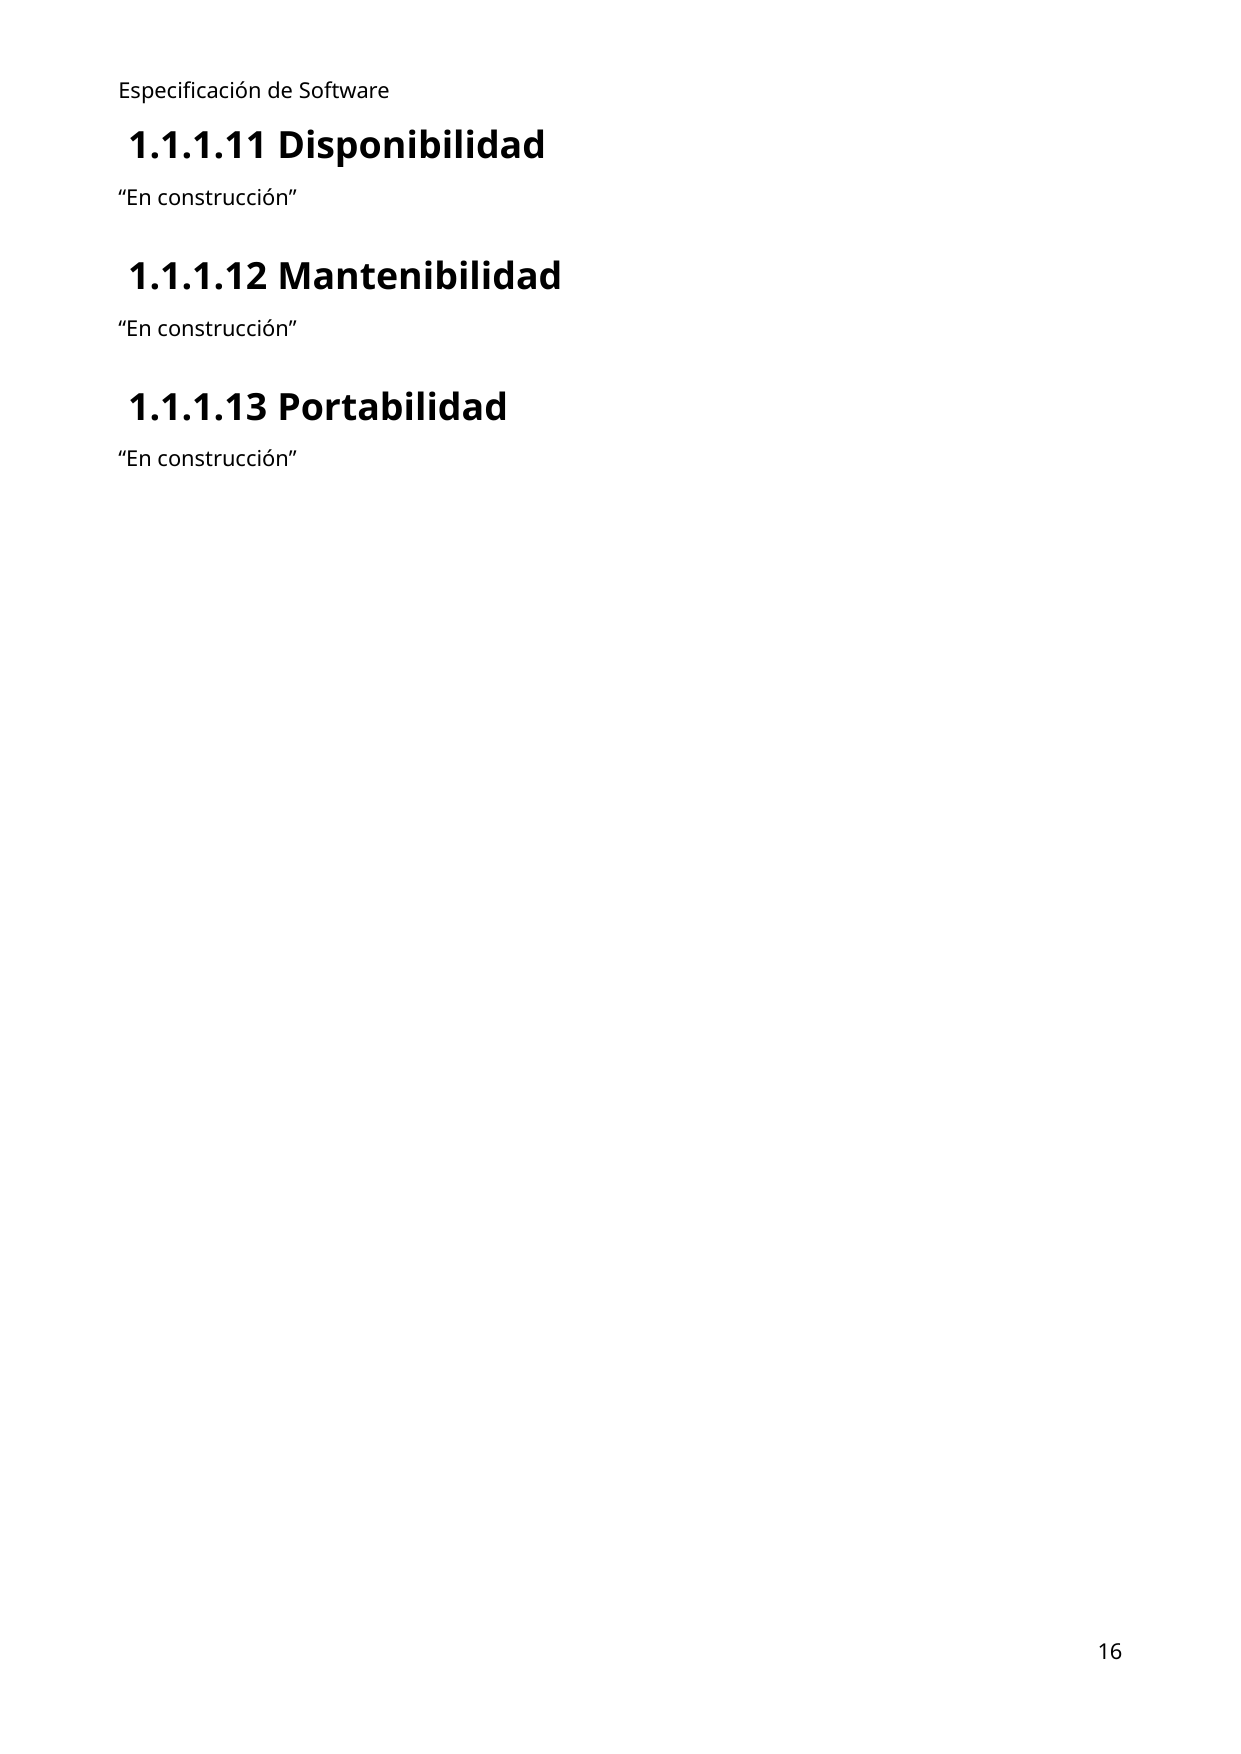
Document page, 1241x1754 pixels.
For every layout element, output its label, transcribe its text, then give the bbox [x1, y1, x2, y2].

subtitle Mantenibilidad [118, 249, 1122, 300]
text “En construcción” [118, 182, 1122, 211]
text “En construcción” [118, 443, 1122, 473]
text “En construcción” [118, 312, 1122, 342]
subtitle Portabilidad [118, 380, 1122, 431]
subtitle Disponibilidad [118, 118, 1122, 169]
